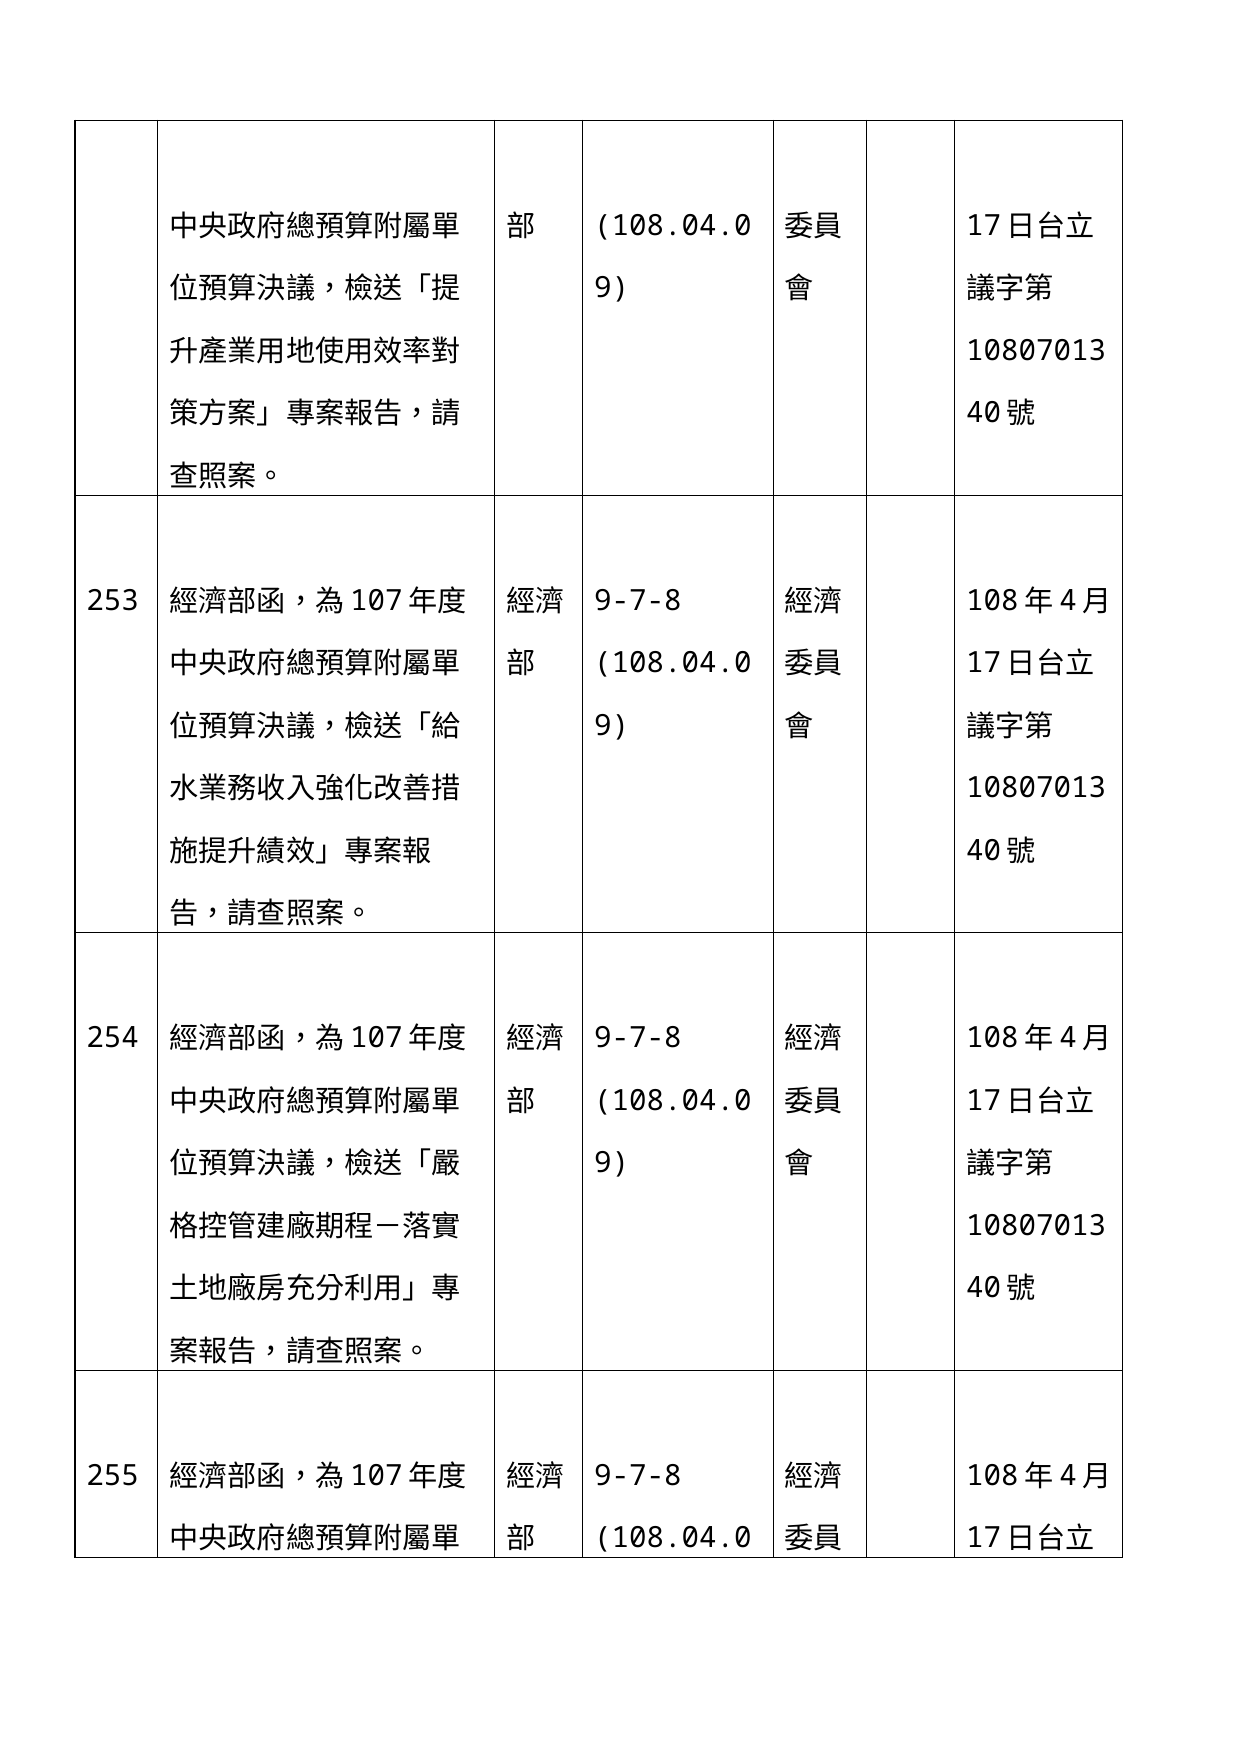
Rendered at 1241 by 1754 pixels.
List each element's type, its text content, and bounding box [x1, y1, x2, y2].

table_cell 108年4月17日台立 [955, 1371, 1122, 1557]
table_cell [867, 1371, 954, 1557]
table_cell 經濟部 [495, 933, 582, 1369]
table_cell 經濟委員會 [774, 496, 866, 932]
table_cell 經濟部函，為107年度中央政府總預算附屬單 [158, 1371, 494, 1557]
table_cell 部 [495, 121, 582, 494]
table_cell 253 [76, 496, 157, 932]
table_cell 經濟部函，為107年度中央政府總預算附屬單位預算決議，檢送「嚴格控管建廠期程－落實土地廠房充分利用」專案報告，請查照案。 [158, 933, 494, 1369]
table_cell [867, 121, 954, 494]
table_cell 經濟委員 [774, 1371, 866, 1557]
table_cell [867, 933, 954, 1369]
table_cell 254 [76, 933, 157, 1369]
table_cell 9-7-8 (108.04.0 [583, 1371, 773, 1557]
table_cell 中央政府總預算附屬單位預算決議，檢送「提升產業用地使用效率對策方案」專案報告，請查照案。 [158, 121, 494, 494]
table_cell 委員會 [774, 121, 866, 494]
table_cell [76, 121, 157, 494]
table_cell 108年4月17日台立議字第1080701340號 [955, 496, 1122, 932]
table_cell 9-7-8 (108.04.09) [583, 933, 773, 1369]
table_cell 9-7-8 (108.04.09) [583, 496, 773, 932]
table_cell 經濟部函，為107年度中央政府總預算附屬單位預算決議，檢送「給水業務收入強化改善措施提升績效」專案報告，請查照案。 [158, 496, 494, 932]
table_cell (108.04.09) [583, 121, 773, 494]
table_cell 108年4月17日台立議字第1080701340號 [955, 933, 1122, 1369]
table_cell 經濟部 [495, 496, 582, 932]
table_cell [867, 496, 954, 932]
table_cell 經濟委員會 [774, 933, 866, 1369]
table_cell 17日台立議字第1080701340號 [955, 121, 1122, 494]
table_cell 255 [76, 1371, 157, 1557]
table_cell 經濟部 [495, 1371, 582, 1557]
